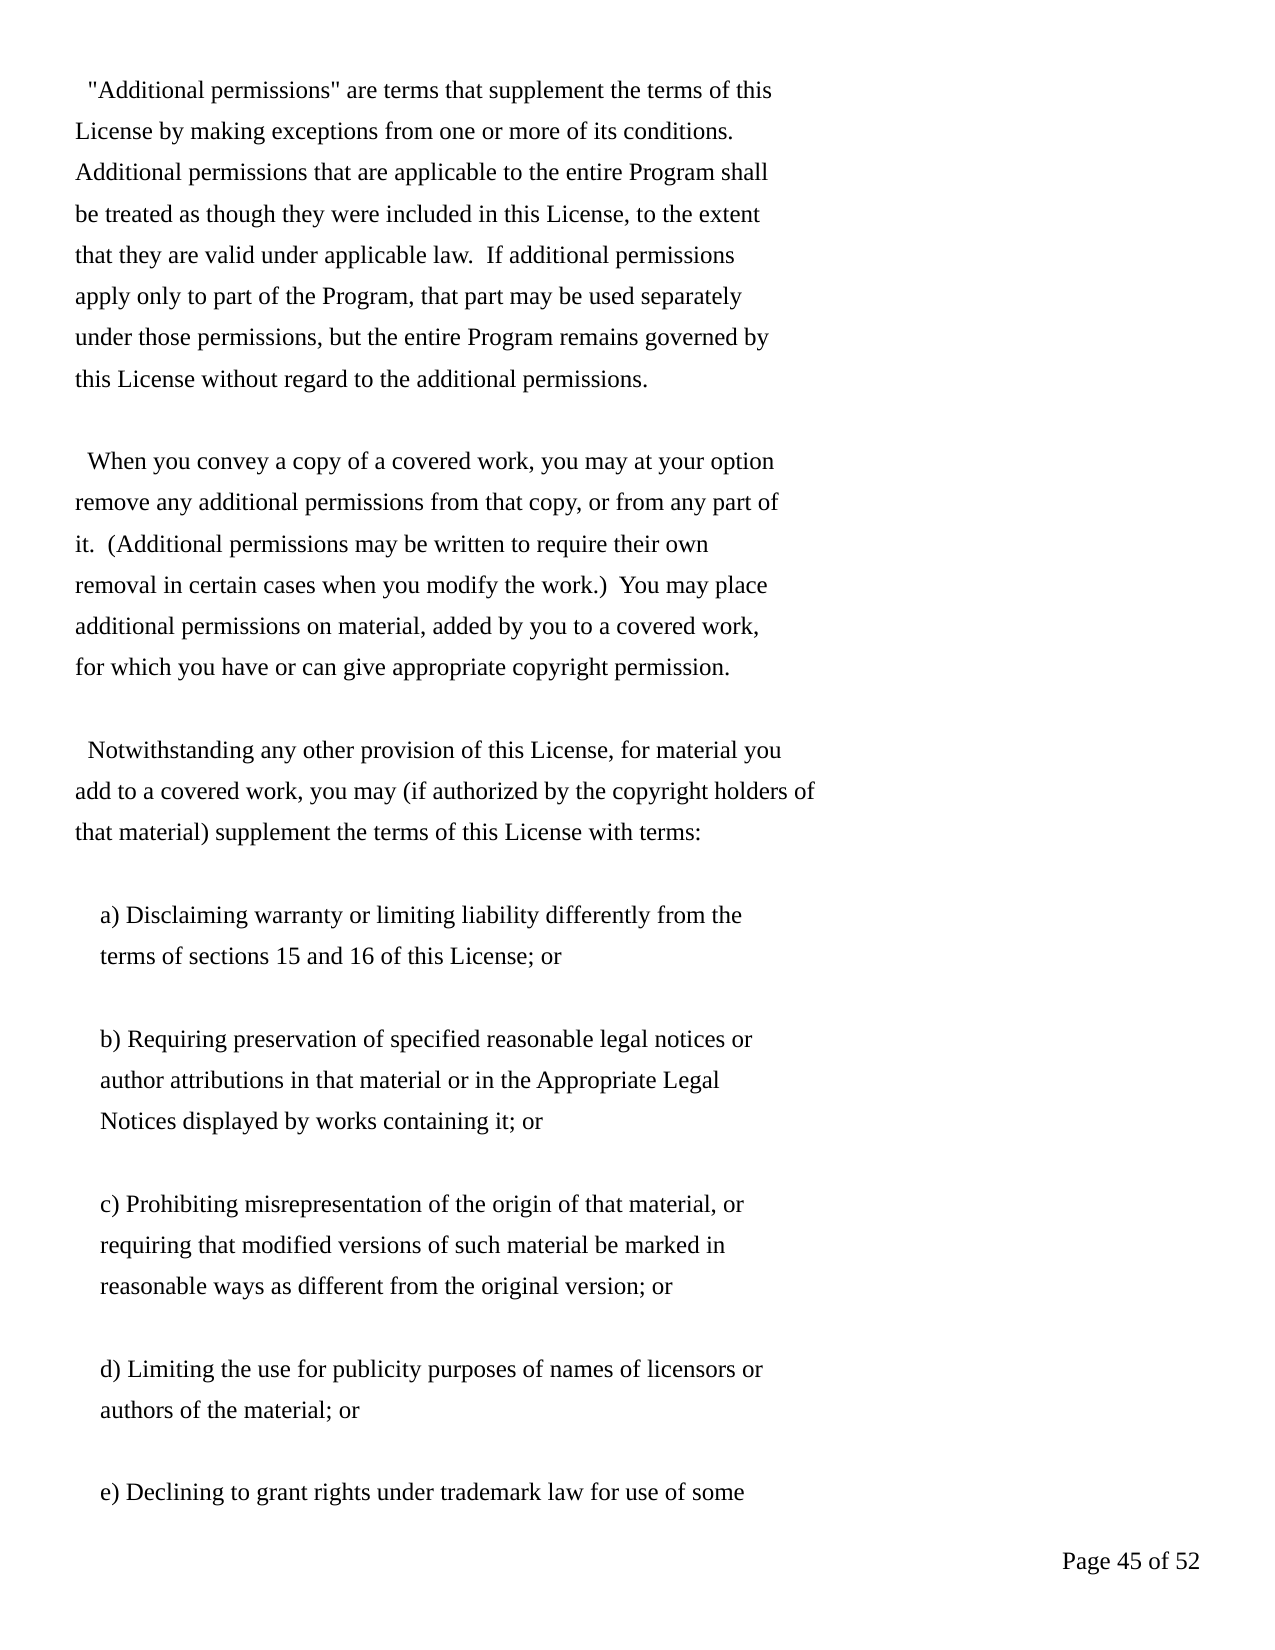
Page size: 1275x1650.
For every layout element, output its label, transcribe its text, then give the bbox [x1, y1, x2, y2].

text When you convey a copy of a covered work, you may at your option [75, 446, 1200, 475]
text d) Limiting the use for publicity purposes of names of licensors or [75, 1354, 1200, 1382]
text that they are valid under applicable law. If additional permissions [75, 240, 1200, 269]
text reasonable ways as different from the original version; or [75, 1271, 1200, 1300]
text additional permissions on material, added by you to a covered work, [75, 611, 1200, 640]
text c) Prohibiting misrepresentation of the origin of that material, or [75, 1189, 1200, 1217]
text License by making exceptions from one or more of its conditions. [75, 116, 1200, 145]
text under those permissions, but the entire Program remains governed by [75, 322, 1200, 351]
text it. (Additional permissions may be written to require their own [75, 529, 1200, 557]
text requiring that modified versions of such material be marked in [75, 1230, 1200, 1259]
text a) Disclaiming warranty or limiting liability differently from the [75, 900, 1200, 929]
text author attributions in that material or in the Appropriate Legal [75, 1065, 1200, 1094]
text Notwithstanding any other provision of this License, for material you [75, 735, 1200, 764]
text authors of the material; or [75, 1395, 1200, 1424]
text Notices displayed by works containing it; or [75, 1106, 1200, 1135]
text be treated as though they were included in this License, to the extent [75, 199, 1200, 227]
text b) Requiring preservation of specified reasonable legal notices or [75, 1024, 1200, 1052]
text Additional permissions that are applicable to the entire Program shall [75, 157, 1200, 186]
text "Additional permissions" are terms that supplement the terms of this [75, 75, 1200, 104]
text remove any additional permissions from that copy, or from any part of [75, 487, 1200, 516]
text terms of sections 15 and 16 of this License; or [75, 941, 1200, 970]
text removal in certain cases when you modify the work.) You may place [75, 570, 1200, 599]
text this License without regard to the additional permissions. [75, 364, 1200, 392]
text e) Declining to grant rights under trademark law for use of some [75, 1477, 1200, 1506]
text that material) supplement the terms of this License with terms: [75, 817, 1200, 846]
text for which you have or can give appropriate copyright permission. [75, 652, 1200, 681]
text apply only to part of the Program, that part may be used separately [75, 281, 1200, 310]
text add to a covered work, you may (if authorized by the copyright holders of [75, 776, 1200, 805]
